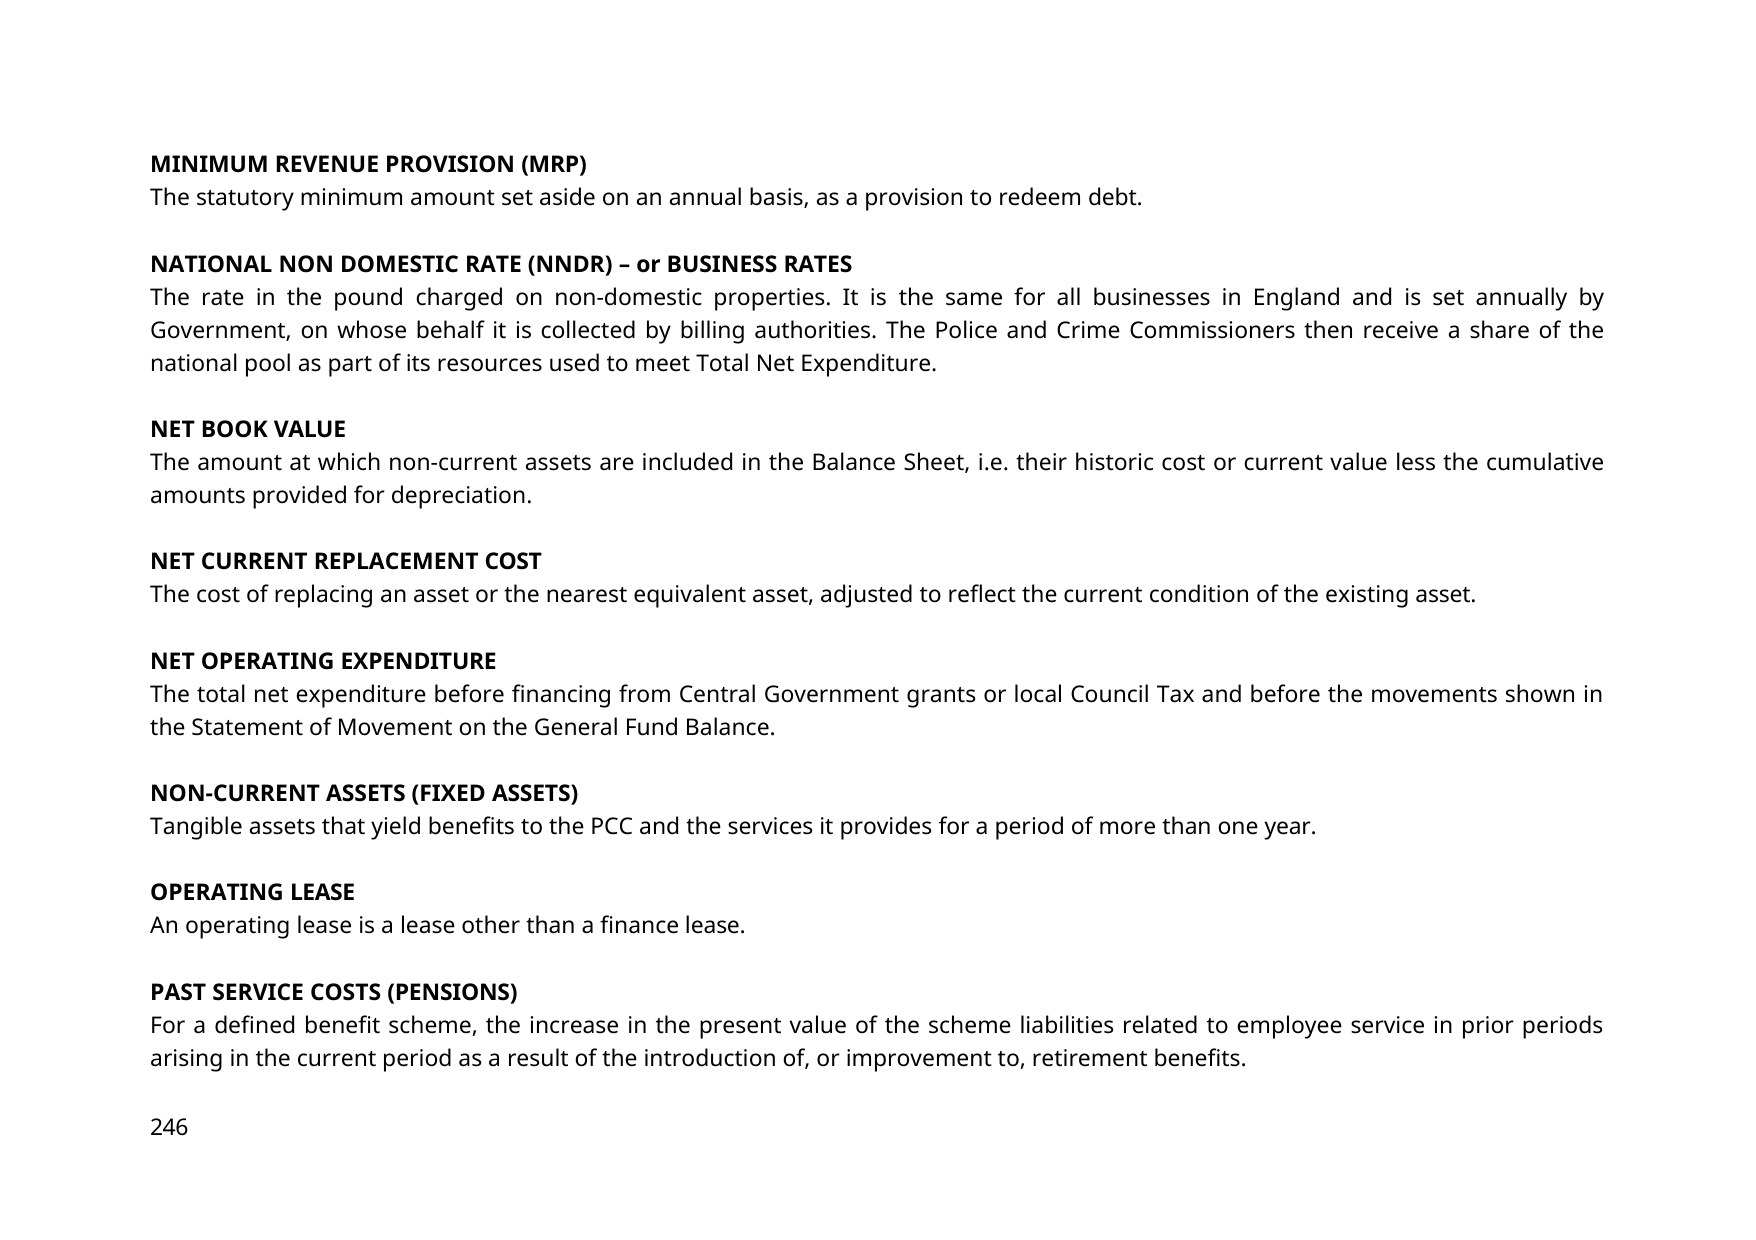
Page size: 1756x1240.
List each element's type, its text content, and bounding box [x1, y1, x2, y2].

subtitle MINIMUM REVENUE PROVISION (MRP) [150, 148, 1726, 179]
text The statutory minimum amount set aside on an annual basis, as a provision to redeem debt. [150, 181, 1726, 213]
text Tangible assets that yield benefits to the PCC and the services it provides for a period of more than one year. [150, 810, 1726, 841]
subtitle NON-CURRENT ASSETS (FIXED ASSETS) [150, 777, 1726, 808]
text An operating lease is a lease other than a finance lease. [150, 909, 1726, 940]
subtitle NET OPERATING EXPENDITURE [150, 644, 1726, 676]
subtitle NET CURRENT REPLACEMENT COST [150, 545, 1726, 576]
subtitle NET BOOK VALUE [150, 413, 1726, 444]
text The total net expenditure before financing from Central Government grants or local Council Tax and before the movements shown in the Statement of Movement on the General Fund Balance. [150, 677, 1605, 742]
subtitle NATIONAL NON DOMESTIC RATE (NNDR) – or BUSINESS RATES [150, 248, 1726, 279]
subtitle OPERATING LEASE [150, 876, 1726, 907]
subtitle PAST SERVICE COSTS (PENSIONS) [150, 976, 1726, 1007]
text The cost of replacing an asset or the nearest equivalent asset, adjusted to reflect the current condition of the existing asset. [150, 578, 1726, 609]
text The rate in the pound charged on non-domestic properties. It is the same for all businesses in England and is set annually by Government, on whose behalf it is collected by billing authorities. The Police and Crime Commissioners then receive a share of the national pool as part of its resources used to meet Total Net Expenditure. [150, 281, 1606, 378]
text For a defined benefit scheme, the increase in the present value of the scheme liabilities related to employee service in prior periods arising in the current period as a result of the introduction of, or improvement to, retirement benefits. [150, 1009, 1606, 1073]
text The amount at which non-current assets are included in the Balance Sheet, i.e. their historic cost or current value less the cumulative amounts provided for depreciation. [150, 446, 1606, 510]
